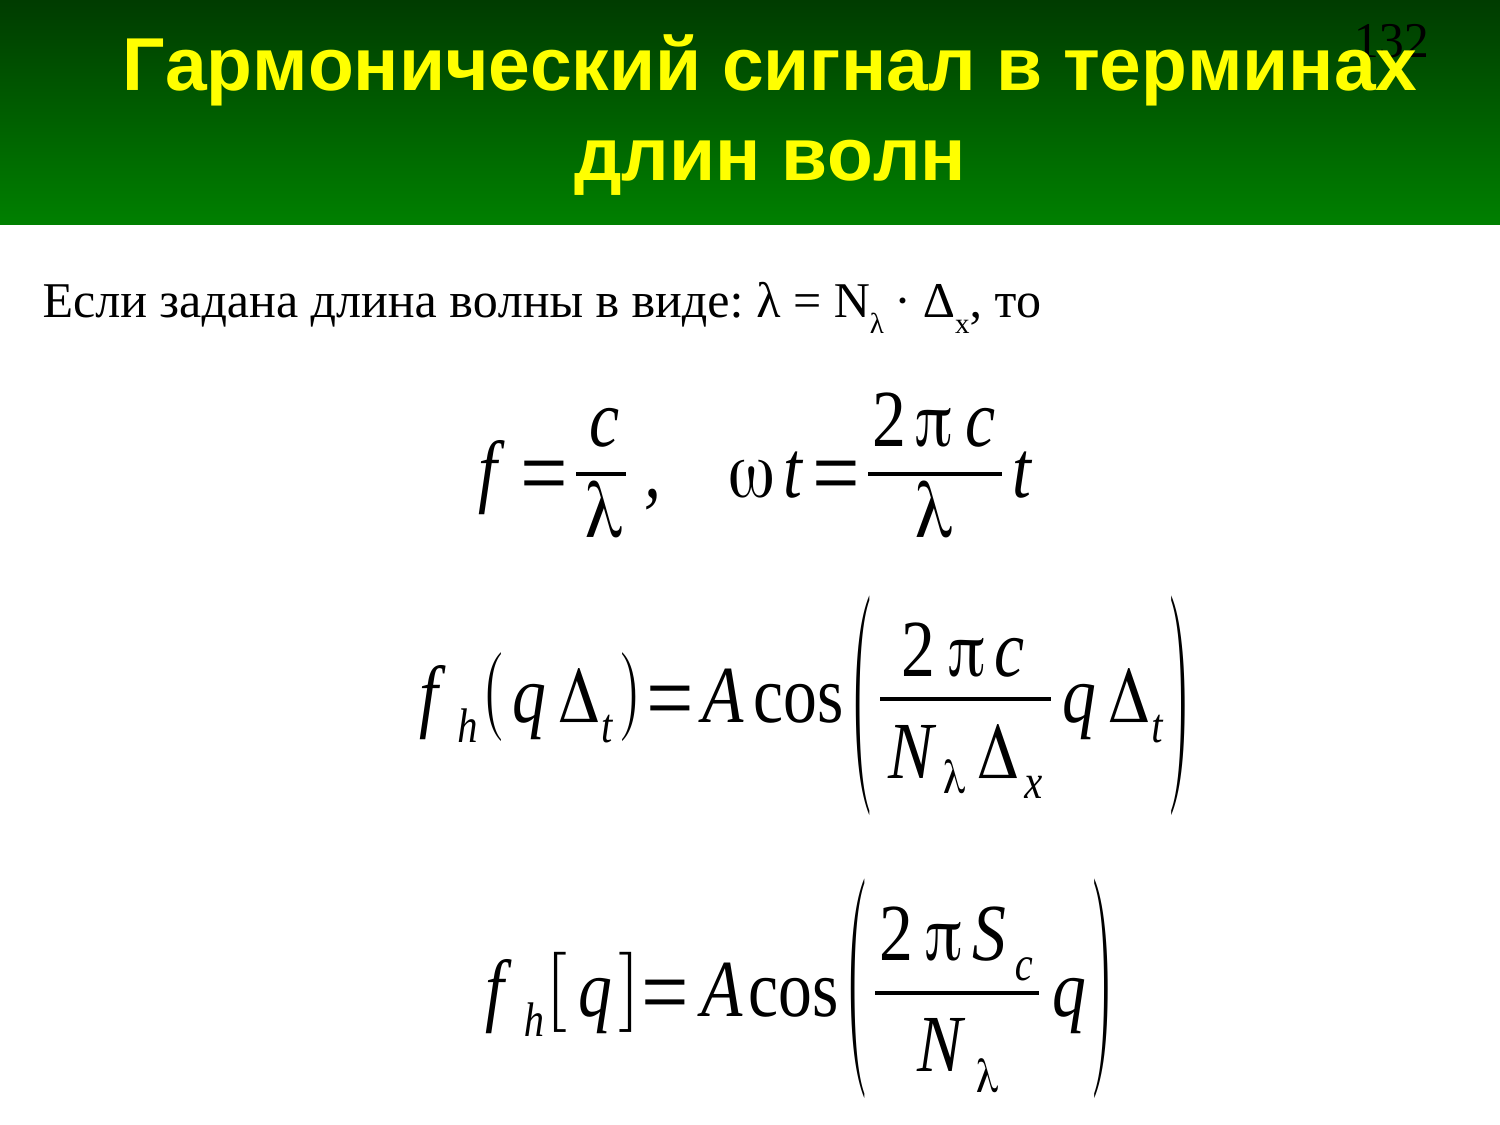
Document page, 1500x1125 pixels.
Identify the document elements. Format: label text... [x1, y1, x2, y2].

chart [389, 590, 1208, 820]
title Гармонический сигнал в терминах длин волн [100, 7, 1441, 204]
chart [456, 874, 1130, 1104]
text_box Если задана длина волны в виде: λ = Nλ · Δx, то [27, 259, 1052, 347]
chart [449, 375, 1052, 544]
